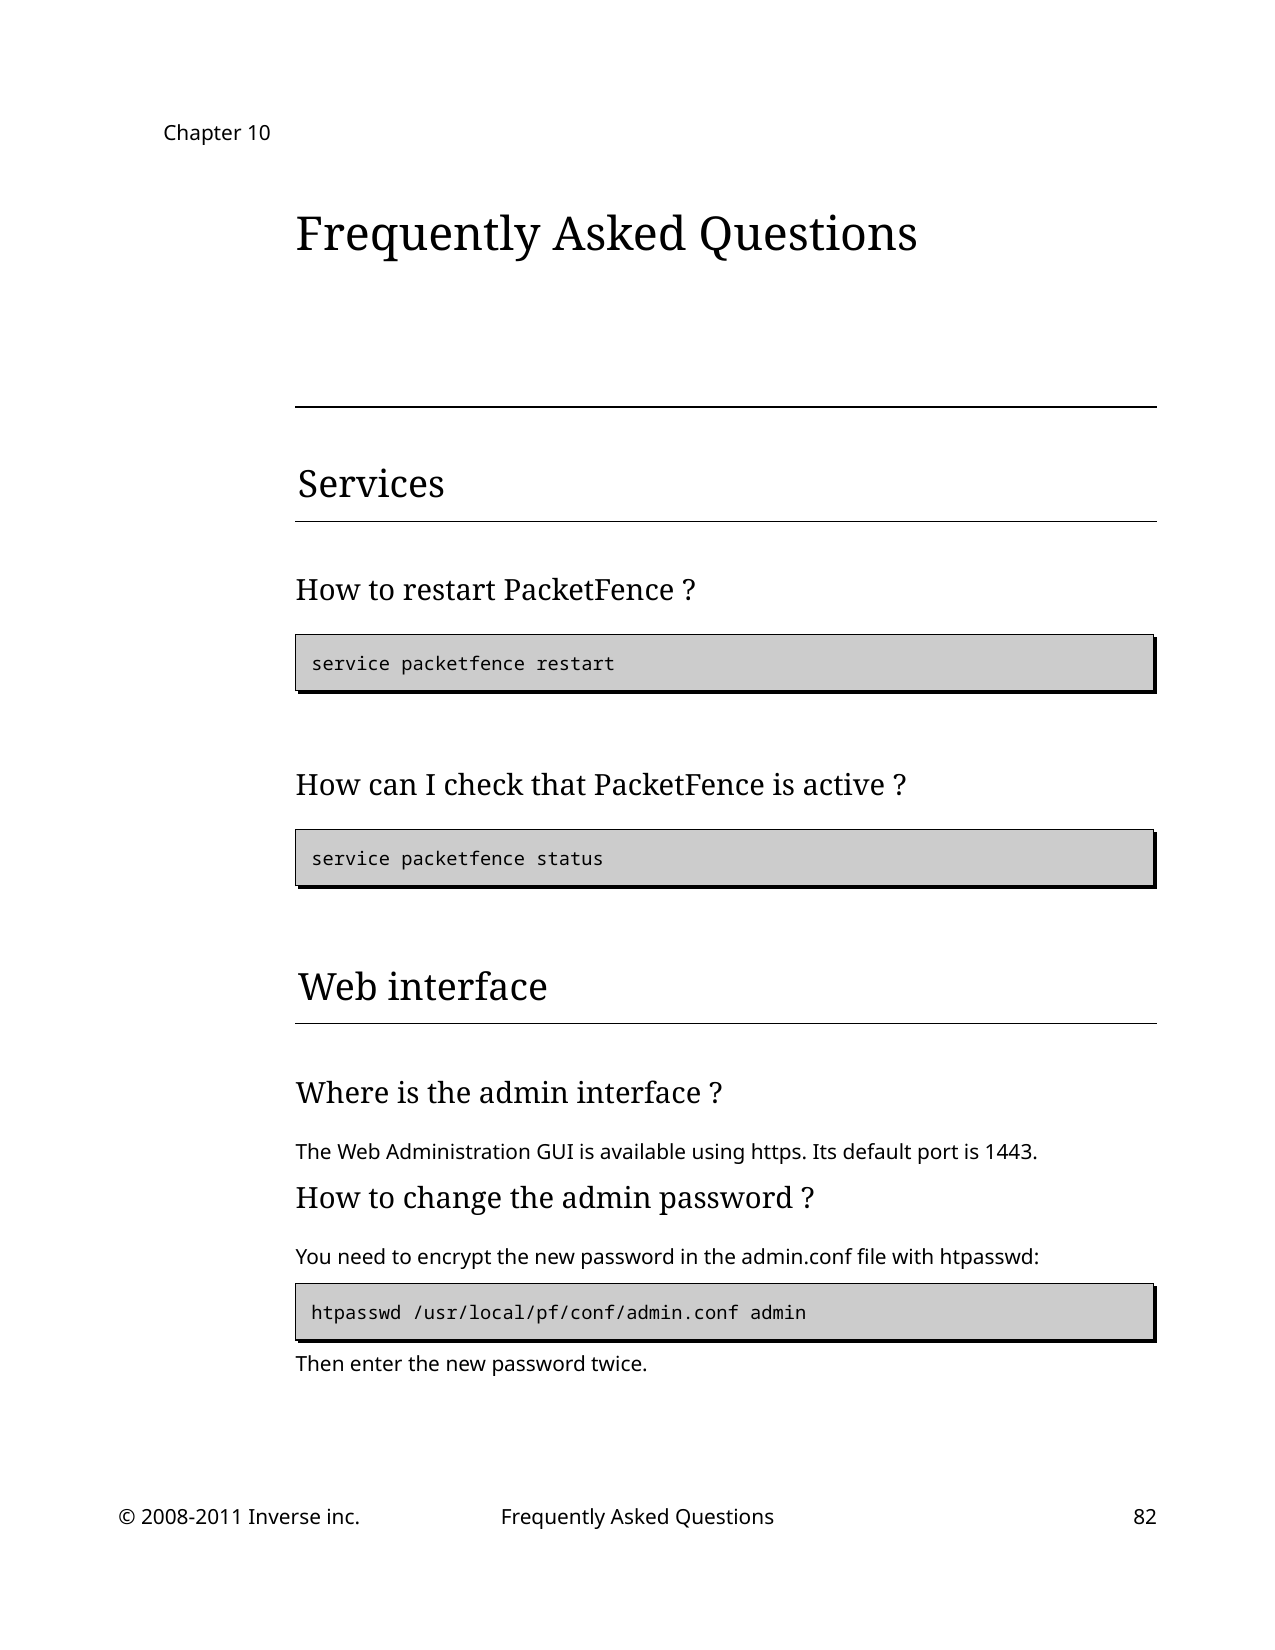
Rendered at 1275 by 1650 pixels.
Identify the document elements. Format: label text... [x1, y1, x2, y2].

subtitle How can I check that PacketFence is active ? [295, 764, 1157, 804]
text The Web Administration GUI is available using https. Its default port is 1443. [295, 1137, 1157, 1165]
subtitle How to change the admin password ? [295, 1178, 1157, 1217]
subtitle Where is the admin interface ? [295, 1072, 1157, 1112]
text Then enter the new password twice. [295, 1349, 1157, 1378]
subtitle Web interface [295, 961, 1157, 1023]
subtitle How to restart PacketFence ? [295, 569, 1157, 609]
text service packetfence restart [296, 635, 1153, 690]
subtitle Services [295, 458, 1157, 521]
text You need to encrypt the new password in the admin.conf file with htpasswd: [295, 1242, 1157, 1271]
subtitle Frequently Asked Questions [295, 201, 1157, 406]
text htpasswd /usr/local/pf/conf/admin.conf admin [296, 1284, 1153, 1339]
text service packetfence status [296, 830, 1153, 885]
